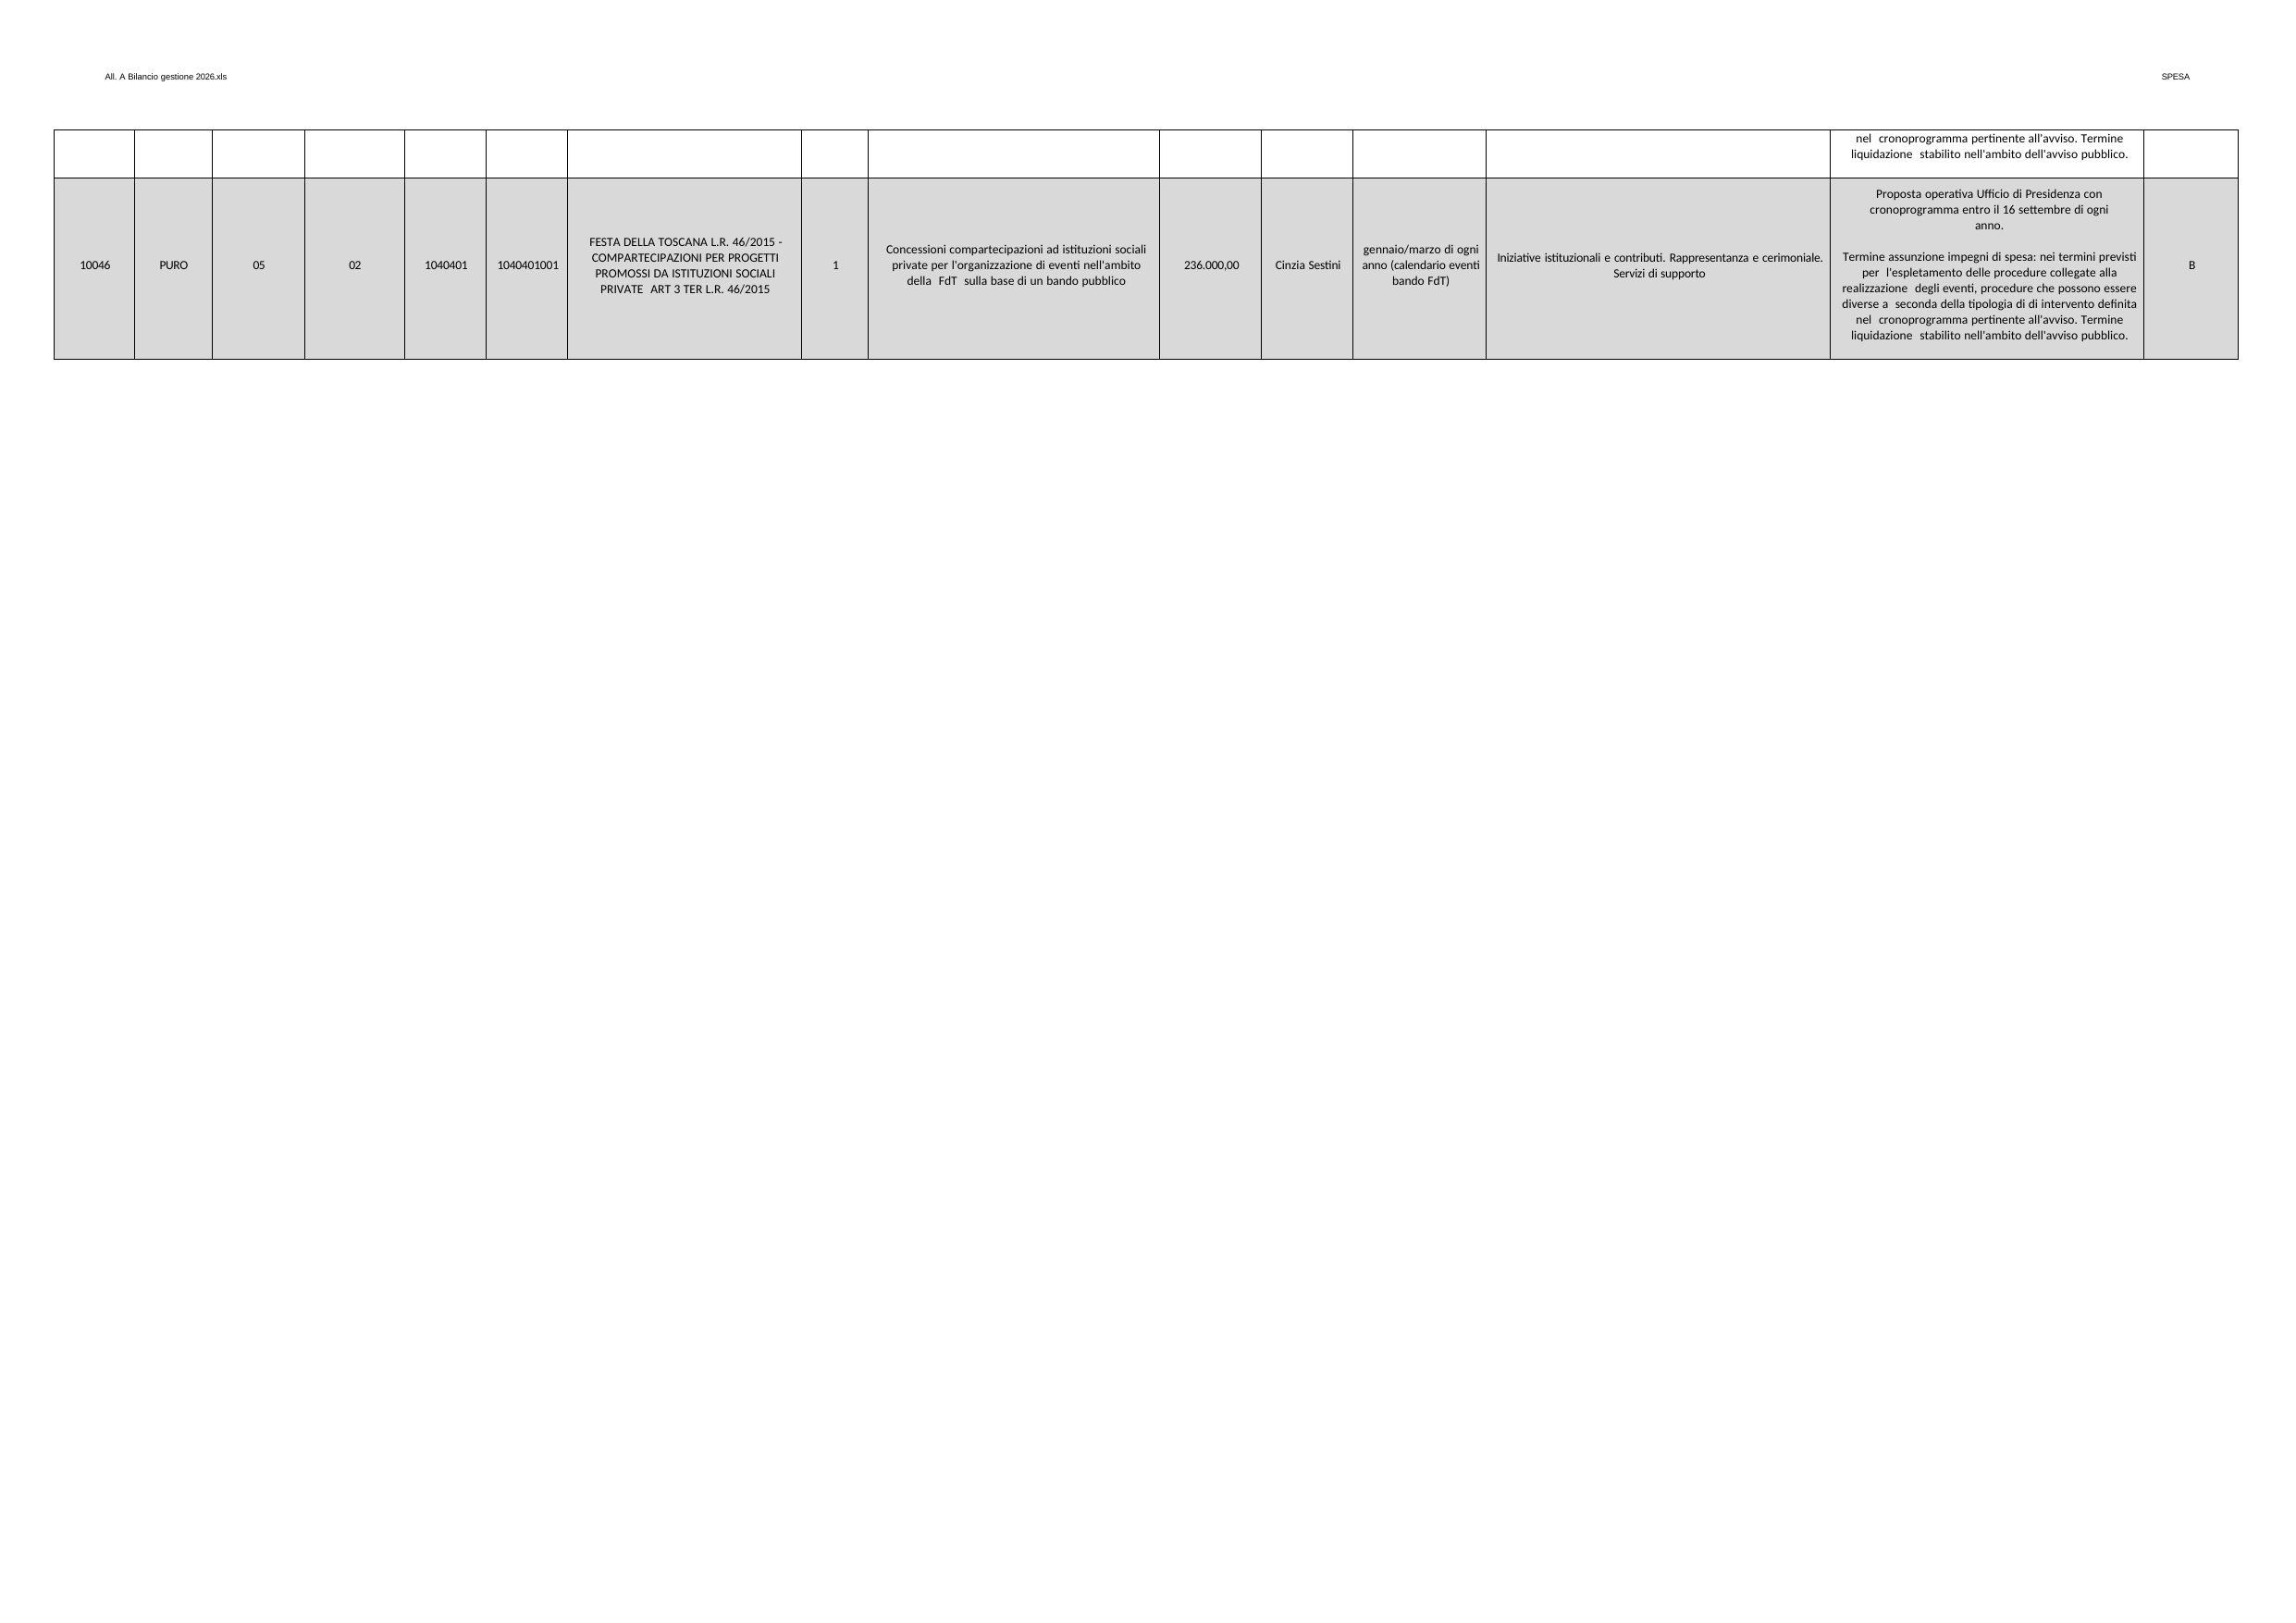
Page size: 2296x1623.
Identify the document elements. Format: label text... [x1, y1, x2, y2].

table_cell 1040401 [405, 178, 486, 359]
table_cell 1040401001 [487, 178, 567, 359]
table_cell [213, 130, 304, 178]
table_cell [1353, 130, 1486, 178]
table_cell Iniziative istituzionali e contributi. Rappresentanza e cerimoniale. Servizi di supporto [1487, 178, 1830, 359]
table_cell Cinzia Sestini [1262, 178, 1352, 359]
table_cell [802, 130, 868, 178]
table_cell [55, 130, 134, 178]
table_cell nel cronoprogramma pertinente all'avviso. Termine liquidazione stabilito nell'ambito dell'avviso pubblico. [1831, 130, 2143, 178]
table_cell [568, 130, 801, 178]
table_cell 236.000,00 [1160, 178, 1261, 359]
table_cell gennaio/marzo di ogni anno (calendario eventi bando FdT) [1353, 178, 1486, 359]
table_cell [135, 130, 212, 178]
table_cell FESTA DELLA TOSCANA L.R. 46/2015 - COMPARTECIPAZIONI PER PROGETTI PROMOSSI DA ISTITUZIONI SOCIALI PRIVATE ART 3 TER L.R. 46/2015 [568, 178, 801, 359]
table_cell [405, 130, 486, 178]
table_cell Concessioni compartecipazioni ad istituzioni sociali private per l'organizzazione di eventi nell'ambito della FdT sulla base di un bando pubblico [869, 178, 1159, 359]
table_cell [487, 130, 567, 178]
table_cell 05 [213, 178, 304, 359]
table_cell [305, 130, 404, 178]
table_cell [1262, 130, 1352, 178]
table_cell 10046 [55, 178, 134, 359]
table_cell [2144, 130, 2238, 178]
table_cell 1 [802, 178, 868, 359]
table_cell [869, 130, 1159, 178]
table_cell B [2144, 178, 2238, 359]
table_cell [1487, 130, 1830, 178]
table_cell 02 [305, 178, 404, 359]
table_cell PURO [135, 178, 212, 359]
table_cell Proposta operativa Ufficio di Presidenza con cronoprogramma entro il 16 settembre di ogni anno. Termine assunzione impegni di spesa: nei termini previsti per l'espletamento delle procedure collegate alla realizzazione degli eventi, procedure che possono essere diverse a seconda della tipologia di di intervento definita nel cronoprogramma pertinente all'avviso. Termine liquidazione stabilito nell'ambito dell'avviso pubblico. [1831, 178, 2143, 359]
table_cell [1160, 130, 1261, 178]
